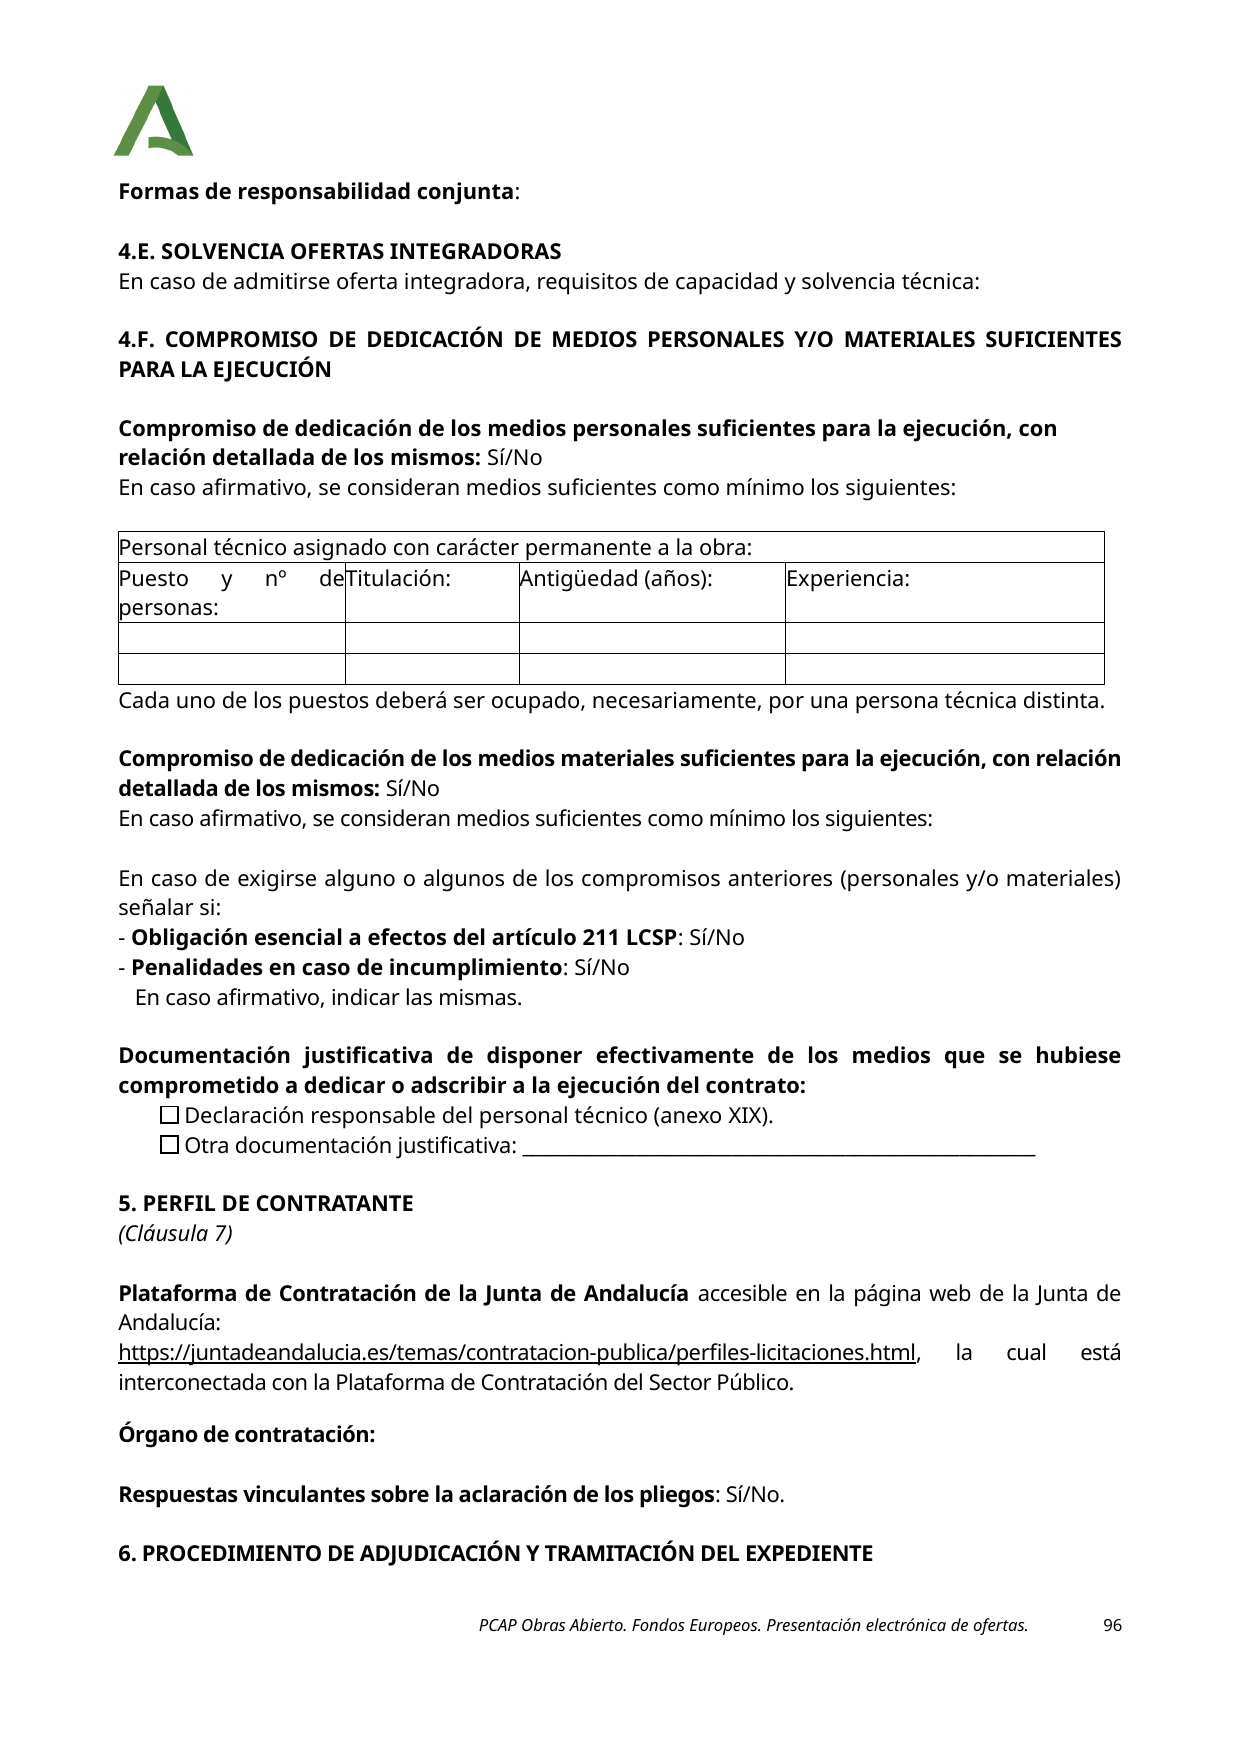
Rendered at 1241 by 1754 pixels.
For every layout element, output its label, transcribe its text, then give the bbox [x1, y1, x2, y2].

table_cell [346, 623, 519, 653]
text - Penalidades en caso de incumplimiento: Sí/No [118, 952, 1122, 982]
text Formas de responsabilidad conjunta: [118, 176, 1122, 206]
table_cell [119, 654, 345, 684]
table_header Personal técnico asignado con carácter permanente a la obra: [119, 532, 1104, 562]
text Declaración responsable del personal técnico (anexo XIX). [118, 1100, 1122, 1130]
table_cell [786, 623, 1104, 653]
text 4.E. SOLVENCIA OFERTAS INTEGRADORAS [118, 236, 1122, 266]
text En caso de exigirse alguno o algunos de los compromisos anteriores (personales y/o materiales) señalar si: [118, 863, 1122, 922]
text 5. PERFIL DE CONTRATANTE [118, 1188, 1122, 1218]
text 4.F. COMPROMISO DE DEDICACIÓN DE MEDIOS PERSONALES Y/O MATERIALES SUFICIENTES PARA LA EJECUCIÓN [118, 324, 1122, 384]
text En caso afirmativo, se consideran medios suficientes como mínimo los siguientes: [118, 803, 1122, 833]
table_cell [520, 623, 785, 653]
text - Obligación esencial a efectos del artículo 211 LCSP: Sí/No [118, 922, 1122, 952]
table_cell [520, 654, 785, 684]
text Respuestas vinculantes sobre la aclaración de los pliegos: Sí/No. [118, 1479, 1122, 1509]
text 6. PROCEDIMIENTO DE ADJUDICACIÓN Y TRAMITACIÓN DEL EXPEDIENTE [118, 1538, 1122, 1567]
text En caso afirmativo, se consideran medios suficientes como mínimo los siguientes: [118, 472, 1122, 502]
table_cell Antigüedad (años): [520, 563, 785, 622]
table_cell [786, 654, 1104, 684]
picture [109, 81, 198, 160]
text https://juntadeandalucia.es/temas/contratacion-publica/perfiles-licitaciones.html, la cual está interconectada con la Plataforma de Contratación del Sector Público. [118, 1337, 1122, 1397]
text En caso de admitirse oferta integradora, requisitos de capacidad y solvencia técnica: [118, 266, 1122, 296]
table_cell Experiencia: [786, 563, 1104, 622]
text (Cláusula 7) [118, 1218, 1122, 1248]
table_cell [346, 654, 519, 684]
text Otra documentación justificativa: ______________________________________________________ [118, 1130, 1122, 1159]
text Compromiso de dedicación de los medios personales suficientes para la ejecución, con relación detallada de los mismos: Sí/No [118, 413, 1122, 472]
text Cada uno de los puestos deberá ser ocupado, necesariamente, por una persona técnica distinta. [118, 685, 1122, 715]
text En caso afirmativo, indicar las mismas. [118, 982, 1122, 1012]
table_cell Titulación: [346, 563, 519, 622]
text Compromiso de dedicación de los medios materiales suficientes para la ejecución, con relación detallada de los mismos: Sí/No [118, 743, 1122, 803]
table_cell Puesto y nº de personas: [119, 563, 345, 622]
text Plataforma de Contratación de la Junta de Andalucía accesible en la página web de la Junta de Andalucía: [118, 1278, 1122, 1337]
text Órgano de contratación: [118, 1419, 1122, 1449]
text Documentación justificativa de disponer efectivamente de los medios que se hubiese comprometido a dedicar o adscribir a la ejecución del contrato: [118, 1040, 1122, 1100]
table_cell [119, 623, 345, 653]
